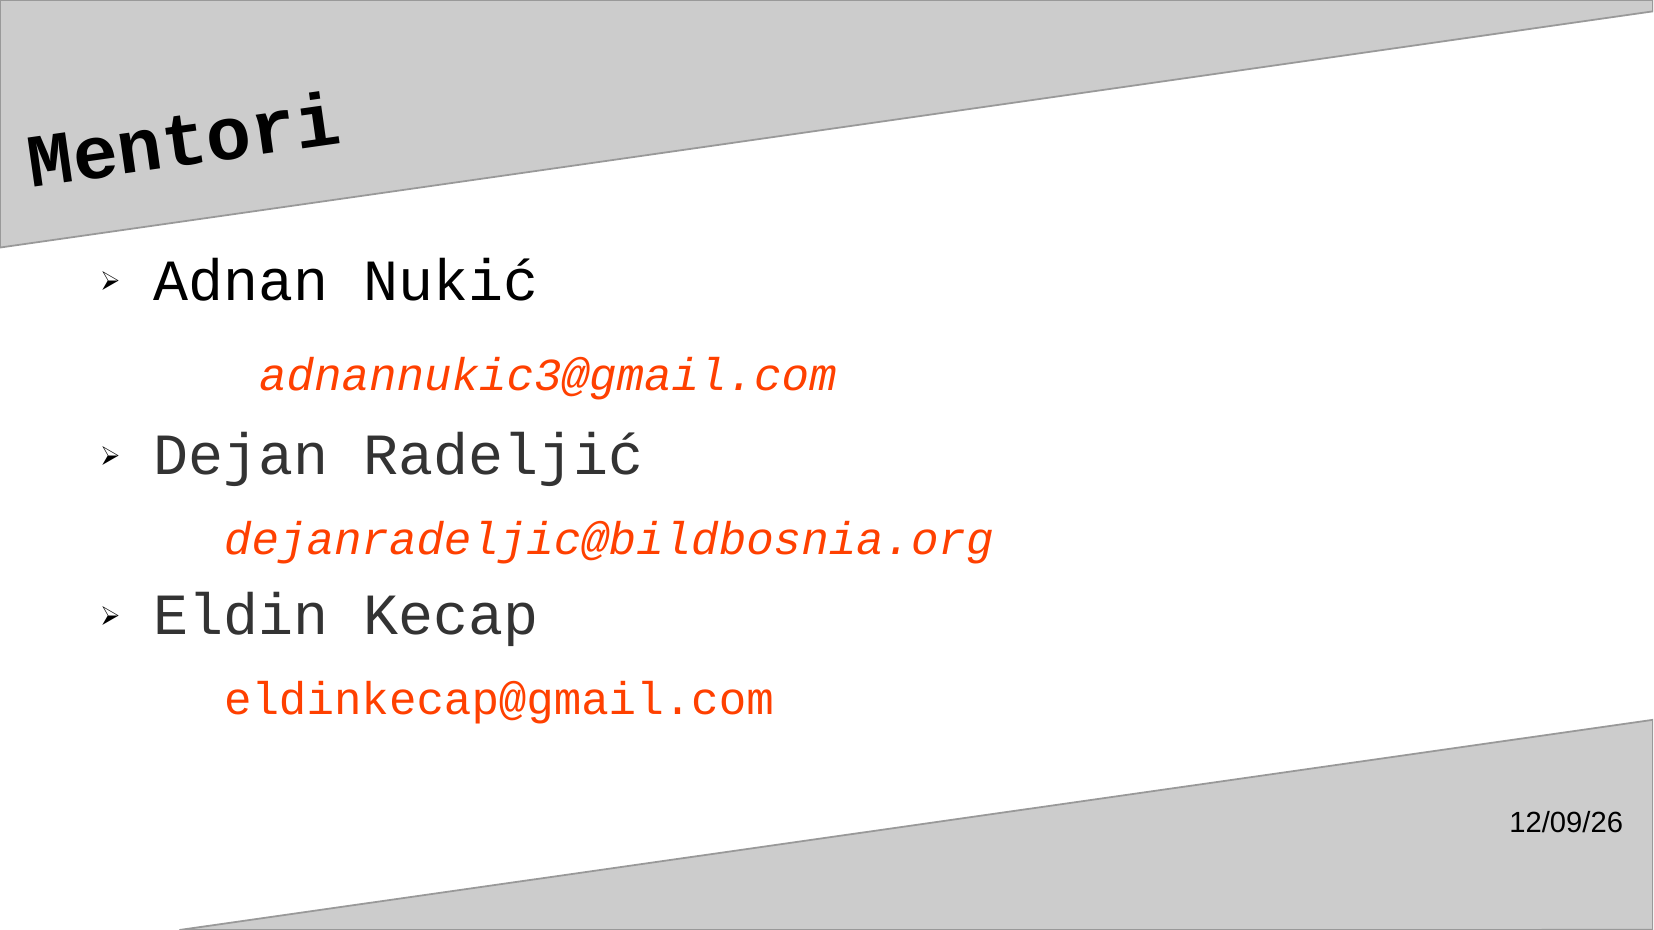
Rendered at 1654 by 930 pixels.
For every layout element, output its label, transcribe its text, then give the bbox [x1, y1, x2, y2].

list Adnan Nukić adnannukic3@gmail.com Dejan Radeljić dejanradeljic@bildbosnia.org Eldin Kecap eldinkecap@gmail.com [82, 251, 1538, 930]
title Mentori [16, 0, 1503, 252]
